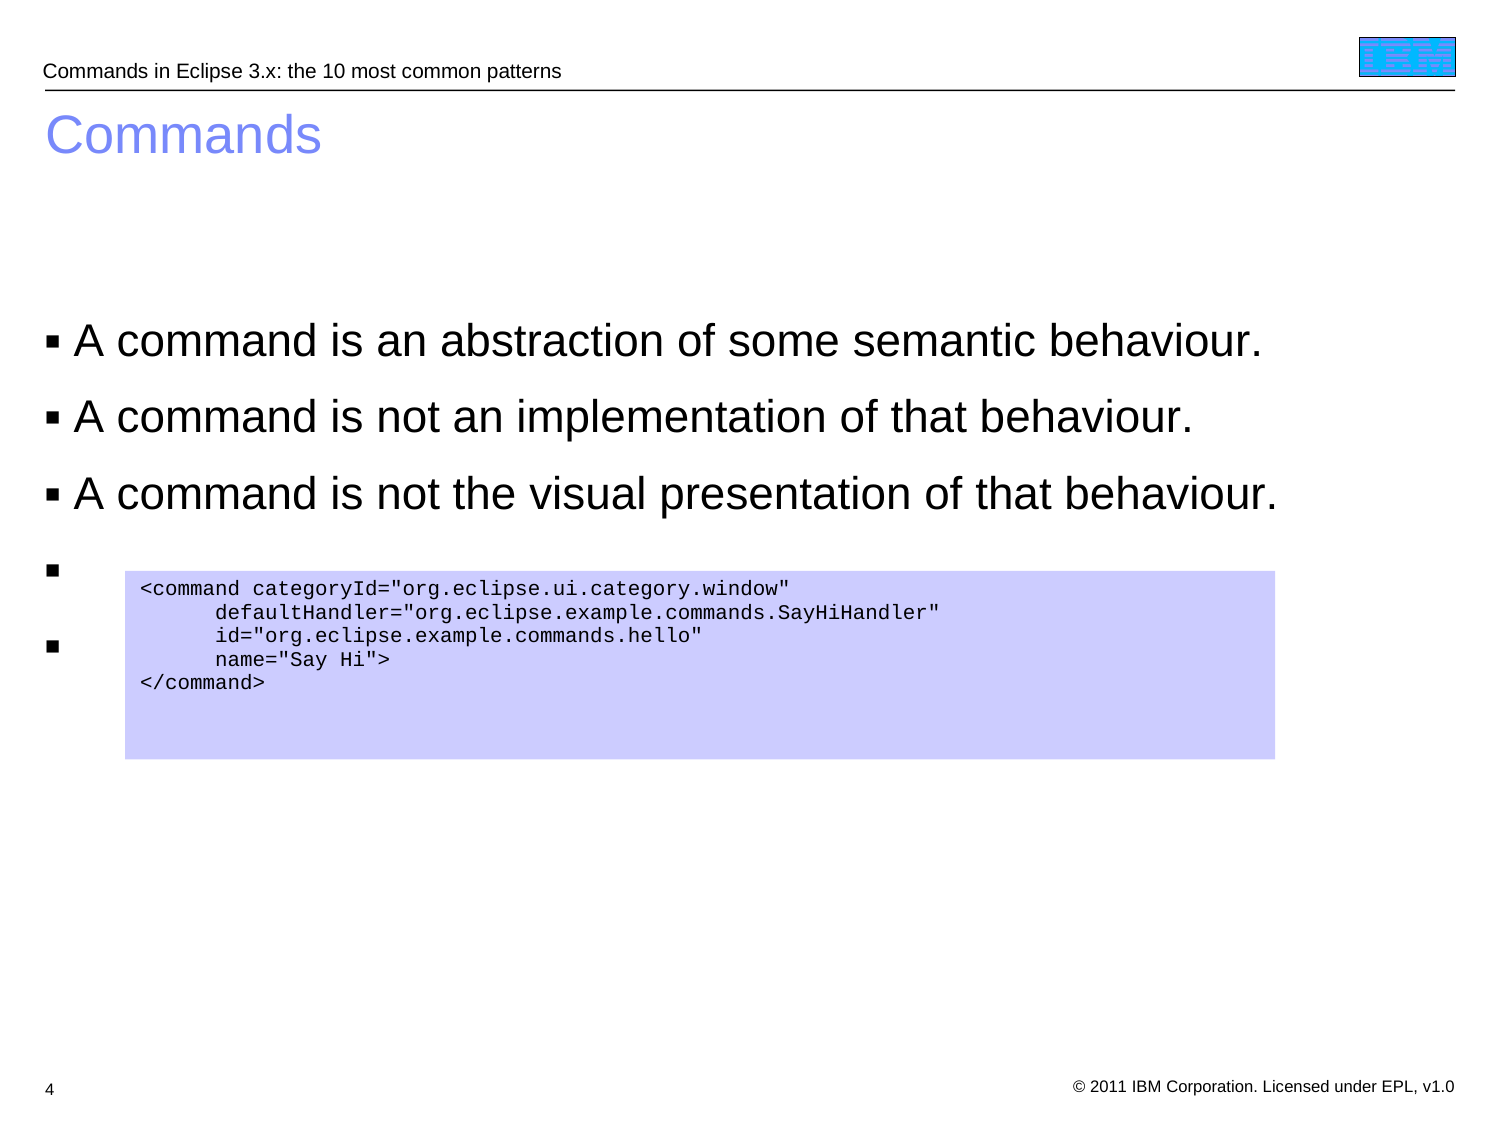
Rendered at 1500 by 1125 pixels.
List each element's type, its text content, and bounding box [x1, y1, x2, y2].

list A command is an abstraction of some semantic behaviour. A command is not an implementation of that behaviour. A command is not the visual presentation of that behaviour. [30, 307, 1456, 1058]
text_box <command categoryId="org.eclipse.ui.category.window" defaultHandler="org.eclipse.example.commands.SayHiHandler" id="org.eclipse.example.commands.hello" name="Say Hi"> </command> [125, 570, 1276, 760]
text_box Commands in Eclipse 3.x: the 10 most common patterns [27, 37, 1312, 83]
title Commands [30, 97, 1456, 218]
